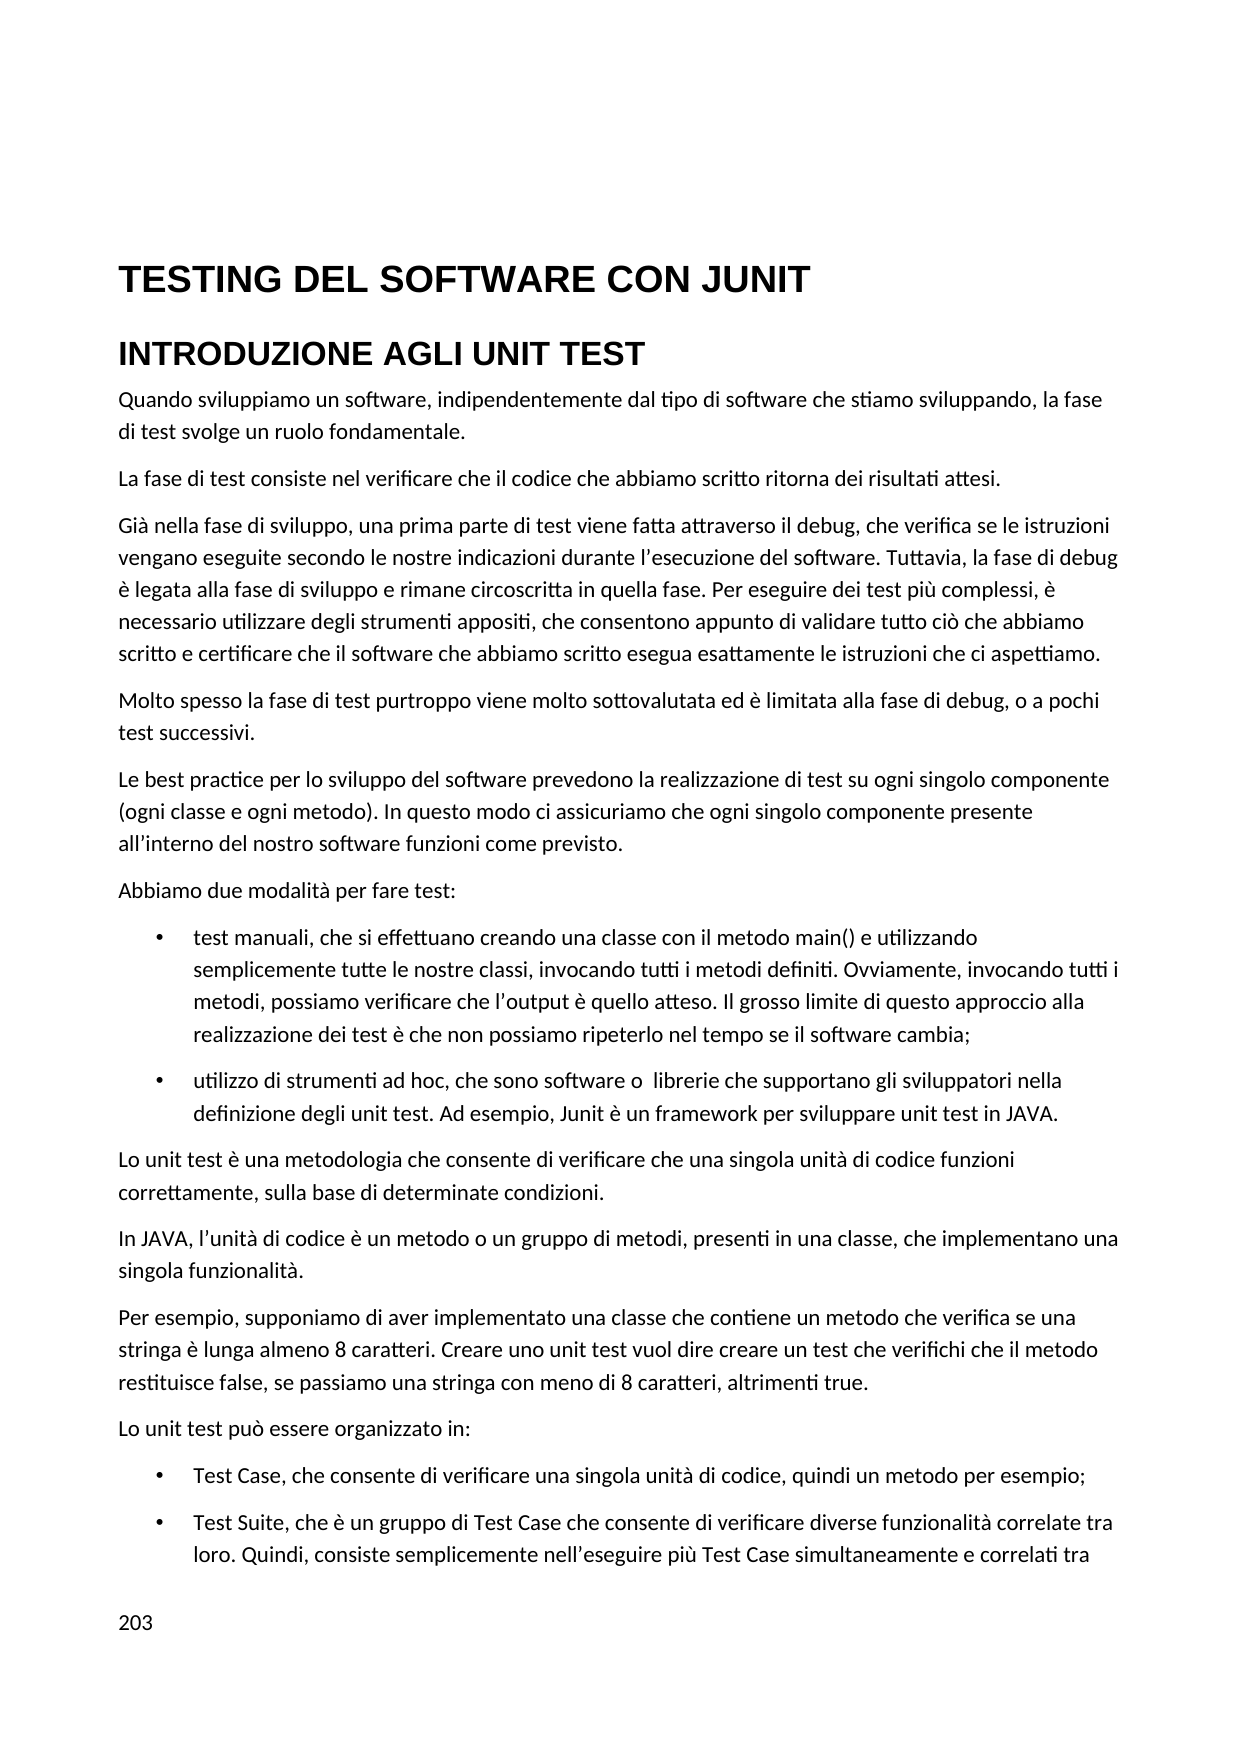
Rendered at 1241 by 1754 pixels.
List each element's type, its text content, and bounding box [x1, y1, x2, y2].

list Test Case, che consente di verificare una singola unità di codice, quindi un metodo per esempio; [156, 1461, 1122, 1489]
subtitle INTRODUZIONE AGLI UNIT TEST [118, 334, 1122, 372]
text Le best practice per lo sviluppo del software prevedono la realizzazione di test su ogni singolo componente (ogni classe e ogni metodo). In questo modo ci assicuriamo che ogni singolo componente presente all’interno del nostro software funzioni come previsto. [118, 765, 1122, 858]
list test manuali, che si effettuano creando una classe con il metodo main() e utilizzando semplicemente tutte le nostre classi, invocando tutti i metodi definiti. Ovviamente, invocando tutti i metodi, possiamo verificare che l’output è quello atteso. Il grosso limite di questo approccio alla realizzazione dei test è che non possiamo ripeterlo nel tempo se il software cambia; [156, 923, 1122, 1048]
text Per esempio, supponiamo di aver implementato una classe che contiene un metodo che verifica se una stringa è lunga almeno 8 caratteri. Creare uno unit test vuol dire creare un test che verifichi che il metodo restituisce false, se passiamo una stringa con meno di 8 caratteri, altrimenti true. [118, 1303, 1122, 1396]
list Test Suite, che è un gruppo di Test Case che consente di verificare diverse funzionalità correlate tra loro. Quindi, consiste semplicemente nell’eseguire più Test Case simultaneamente e correlati tra [156, 1508, 1122, 1568]
text Lo unit test può essere organizzato in: [118, 1414, 1122, 1442]
text In JAVA, l’unità di codice è un metodo o un gruppo di metodi, presenti in una classe, che implementano una singola funzionalità. [118, 1224, 1122, 1284]
subtitle TESTING DEL SOFTWARE CON JUNIT [118, 257, 1122, 301]
text Già nella fase di sviluppo, una prima parte di test viene fatta attraverso il debug, che verifica se le istruzioni vengano eseguite secondo le nostre indicazioni durante l’esecuzione del software. Tuttavia, la fase di debug è legata alla fase di sviluppo e rimane circoscritta in quella fase. Per eseguire dei test più complessi, è necessario utilizzare degli strumenti appositi, che consentono appunto di validare tutto ciò che abbiamo scritto e certificare che il software che abbiamo scritto esegua esattamente le istruzioni che ci aspettiamo. [118, 511, 1122, 667]
text Lo unit test è una metodologia che consente di verificare che una singola unità di codice funzioni correttamente, sulla base di determinate condizioni. [118, 1145, 1122, 1206]
text Quando sviluppiamo un software, indipendentemente dal tipo di software che stiamo sviluppando, la fase di test svolge un ruolo fondamentale. [118, 385, 1122, 445]
list utilizzo di strumenti ad hoc, che sono software o librerie che supportano gli sviluppatori nella definizione degli unit test. Ad esempio, Junit è un framework per sviluppare unit test in JAVA. [156, 1066, 1122, 1127]
text Molto spesso la fase di test purtroppo viene molto sottovalutata ed è limitata alla fase di debug, o a pochi test successivi. [118, 686, 1122, 746]
text Abbiamo due modalità per fare test: [118, 876, 1122, 904]
text La fase di test consiste nel verificare che il codice che abbiamo scritto ritorna dei risultati attesi. [118, 464, 1122, 492]
